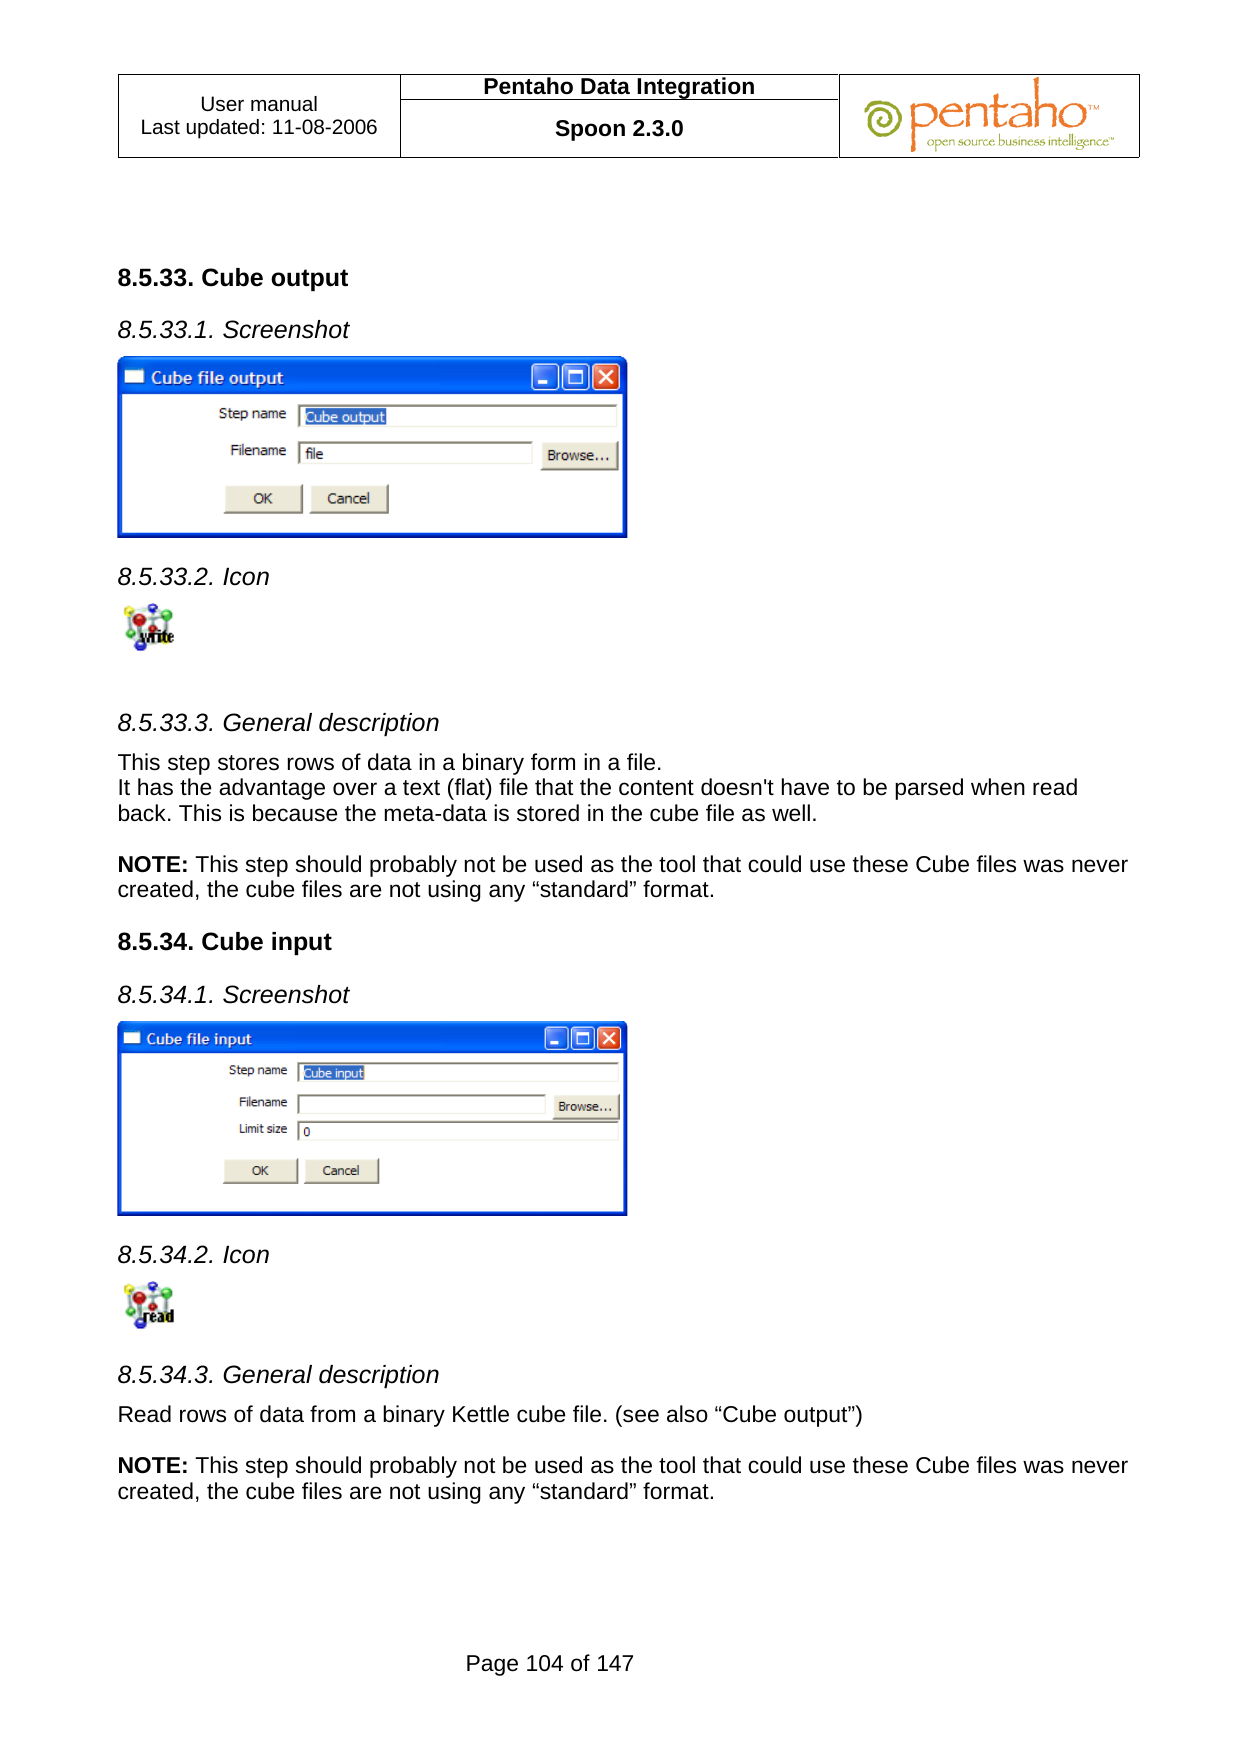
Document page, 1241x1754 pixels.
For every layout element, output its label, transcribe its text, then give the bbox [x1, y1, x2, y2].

subtitle Icon [117, 1241, 1137, 1269]
text NOTE: This step should probably not be used as the tool that could use these Cube files was never created, the cube files are not using any “standard” format. [117, 851, 1137, 902]
subtitle Screenshot [117, 316, 1137, 344]
text This step stores rows of data in a binary form in a file. [117, 749, 1137, 775]
text Read rows of data from a binary Kettle cube file. (see also “Cube output”) [117, 1402, 1137, 1427]
subtitle Cube input [117, 927, 1137, 955]
picture [117, 1021, 628, 1216]
subtitle General description [117, 1361, 1137, 1389]
text NOTE: This step should probably not be used as the tool that could use these Cube files was never created, the cube files are not using any “standard” format. [117, 1453, 1137, 1504]
subtitle Icon [117, 563, 1137, 591]
picture [123, 1281, 174, 1332]
picture [123, 603, 174, 654]
subtitle General description [117, 709, 1137, 737]
subtitle Cube output [117, 263, 1137, 291]
picture [117, 356, 628, 538]
subtitle Screenshot [117, 980, 1137, 1008]
text It has the advantage over a text (flat) file that the content doesn't have to be parsed when read back. This is because the meta-data is stored in the cube file as well. [117, 775, 1137, 826]
